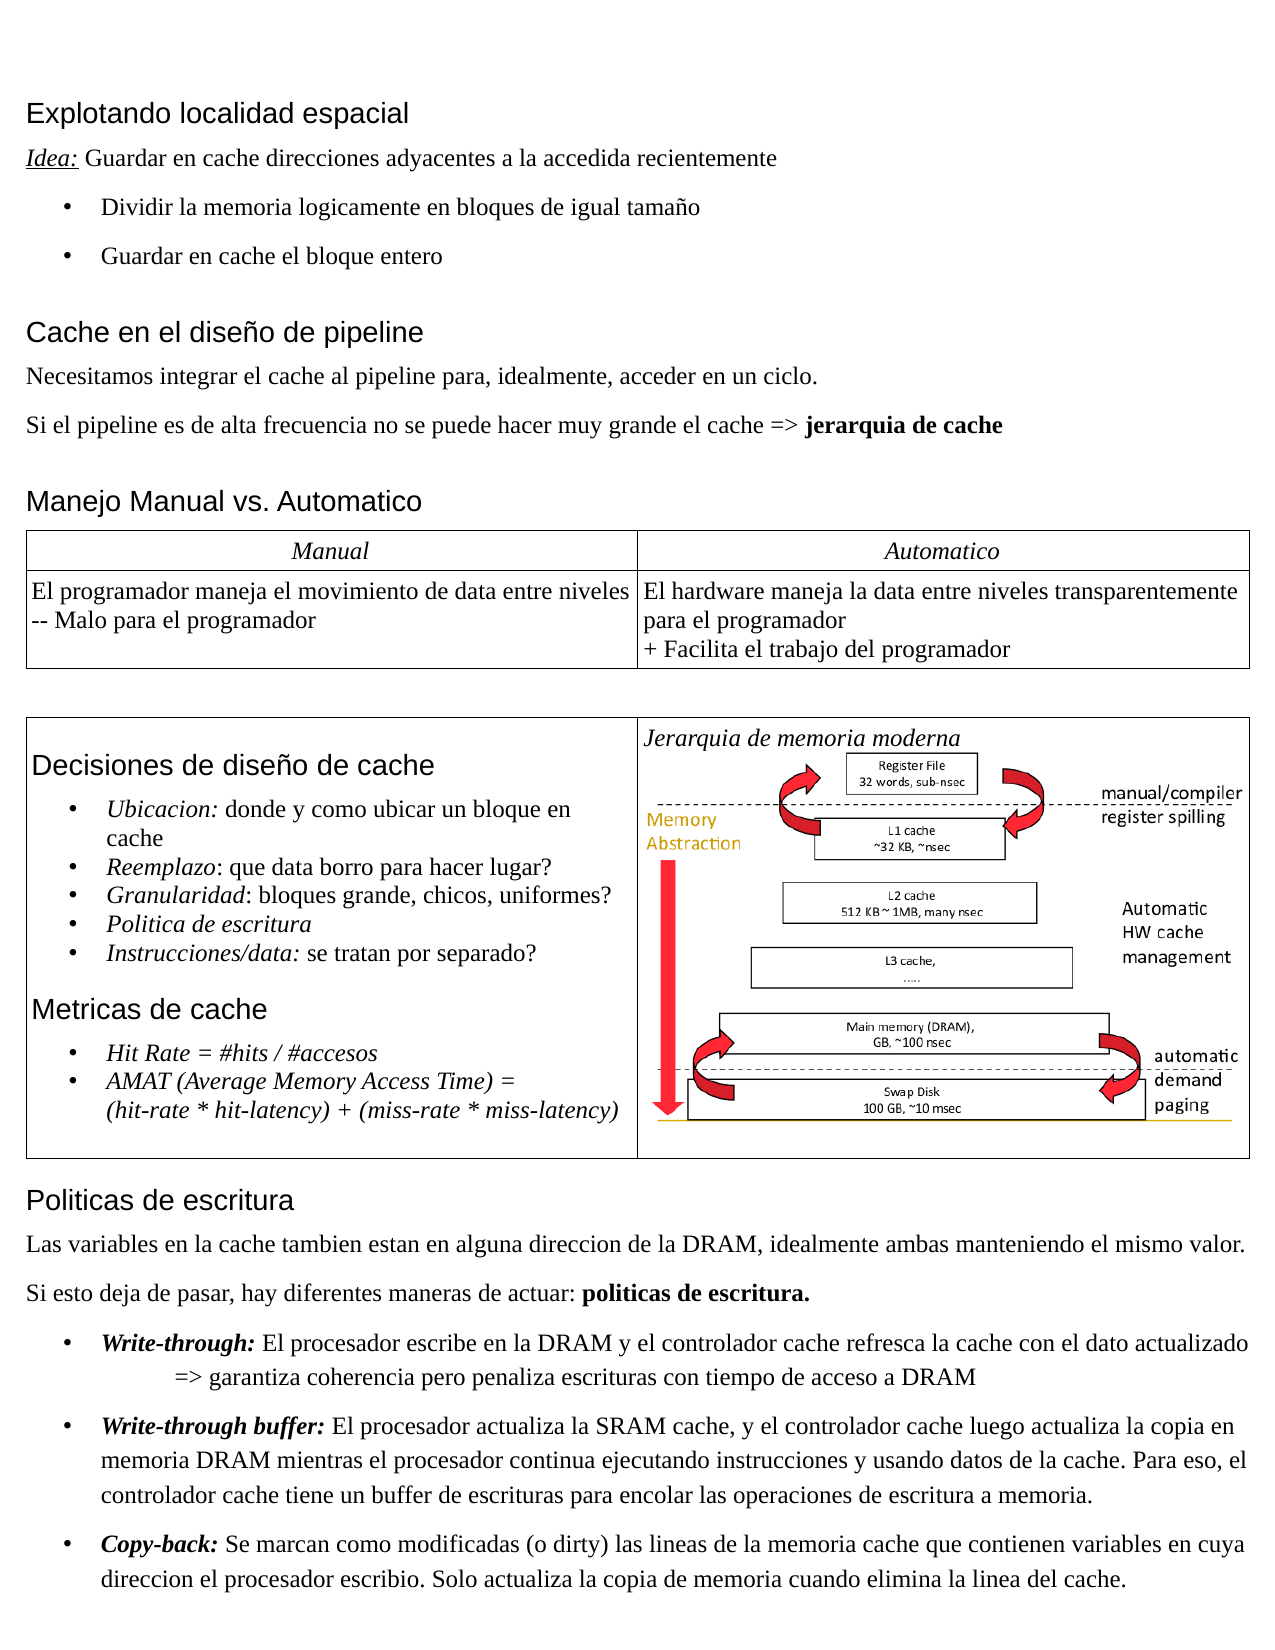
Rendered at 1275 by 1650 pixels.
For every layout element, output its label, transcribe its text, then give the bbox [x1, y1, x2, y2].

table_cell El hardware maneja la data entre niveles transparentemente para el programador + Facilita el trabajo del programador [638, 571, 1249, 668]
list Guardar en cache el bloque entero [63, 241, 1249, 269]
table_header Manual [27, 531, 637, 570]
table_cell El programador maneja el movimiento de data entre niveles -- Malo para el programador [27, 571, 637, 668]
list Copy-back: Se marcan como modificadas (o dirty) las lineas de la memoria cache que contienen variables en cuya direccion el procesador escribio. Solo actualiza la copia de memoria cuando elimina la linea del cache. [63, 1529, 1249, 1592]
text Si esto deja de pasar, hay diferentes maneras de actuar: politicas de escritura. [26, 1278, 1249, 1307]
table_header Automatico [638, 531, 1249, 570]
list Write-through buffer: El procesador actualiza la SRAM cache, y el controlador cache luego actualiza la copia en memoria DRAM mientras el procesador continua ejecutando instrucciones y usando datos de la cache. Para eso, el controlador cache tiene un buffer de escrituras para encolar las operaciones de escritura a memoria. [63, 1411, 1249, 1509]
subtitle Explotando localidad espacial [26, 97, 1249, 130]
text Necesitamos integrar el cache al pipeline para, idealmente, acceder en un ciclo. [26, 361, 1249, 389]
subtitle Cache en el diseño de pipeline [26, 315, 1249, 348]
list Dividir la memoria logicamente en bloques de igual tamaño [63, 192, 1249, 220]
list Write-through: El procesador escribe en la DRAM y el controlador cache refresca la cache con el dato actualizado => garantiza coherencia pero penaliza escrituras con tiempo de acceso a DRAM [63, 1328, 1249, 1391]
text Las variables en la cache tambien estan en alguna direccion de la DRAM, idealmente ambas manteniendo el mismo valor. [26, 1229, 1249, 1258]
subtitle Manejo Manual vs. Automatico [26, 484, 1249, 517]
text Si el pipeline es de alta frecuencia no se puede hacer muy grande el cache => jerarquia de cache [26, 410, 1249, 439]
subtitle Politicas de escritura [26, 1183, 1249, 1217]
table_header Decisiones de diseño de cache Ubicacion: donde y como ubicar un bloque en cache Reemplazo: que data borro para hacer lugar? Granularidad: bloques grande, chicos, uniformes? Politica de escritura Instrucciones/data: se tratan por separado? Metricas de cache Hit Rate = #hits / #accesos AMAT (Average Memory Access Time) = (hit-rate * hit-latency) + (miss-rate * miss-latency) [27, 718, 637, 1158]
picture [643, 751, 1244, 1124]
text Idea: Guardar en cache direcciones adyacentes a la accedida recientemente [26, 143, 1249, 171]
table_header Jerarquia de memoria moderna [638, 718, 1249, 1158]
